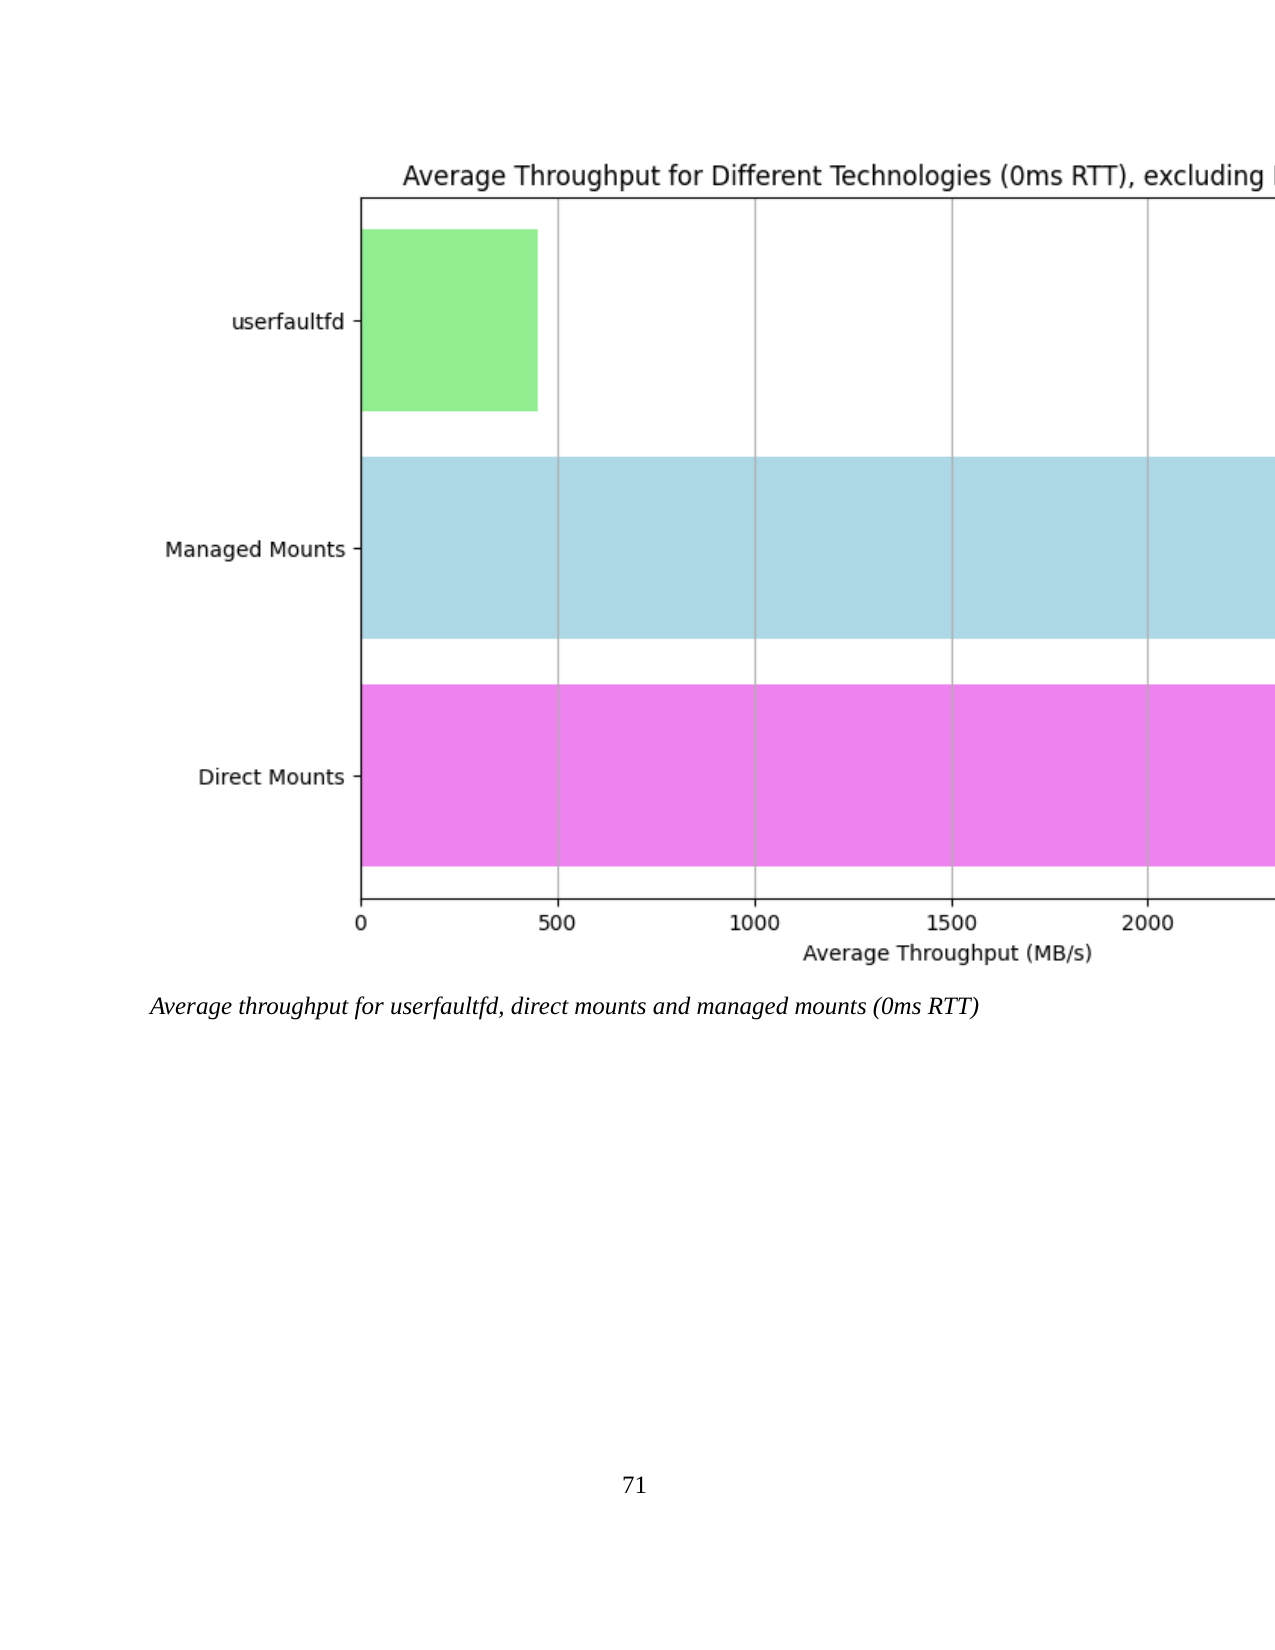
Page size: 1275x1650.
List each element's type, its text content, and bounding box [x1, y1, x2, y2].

text Average throughput for userfaultfd, direct mounts and managed mounts (0ms RTT) [150, 991, 1125, 1020]
picture [150, 150, 1275, 979]
